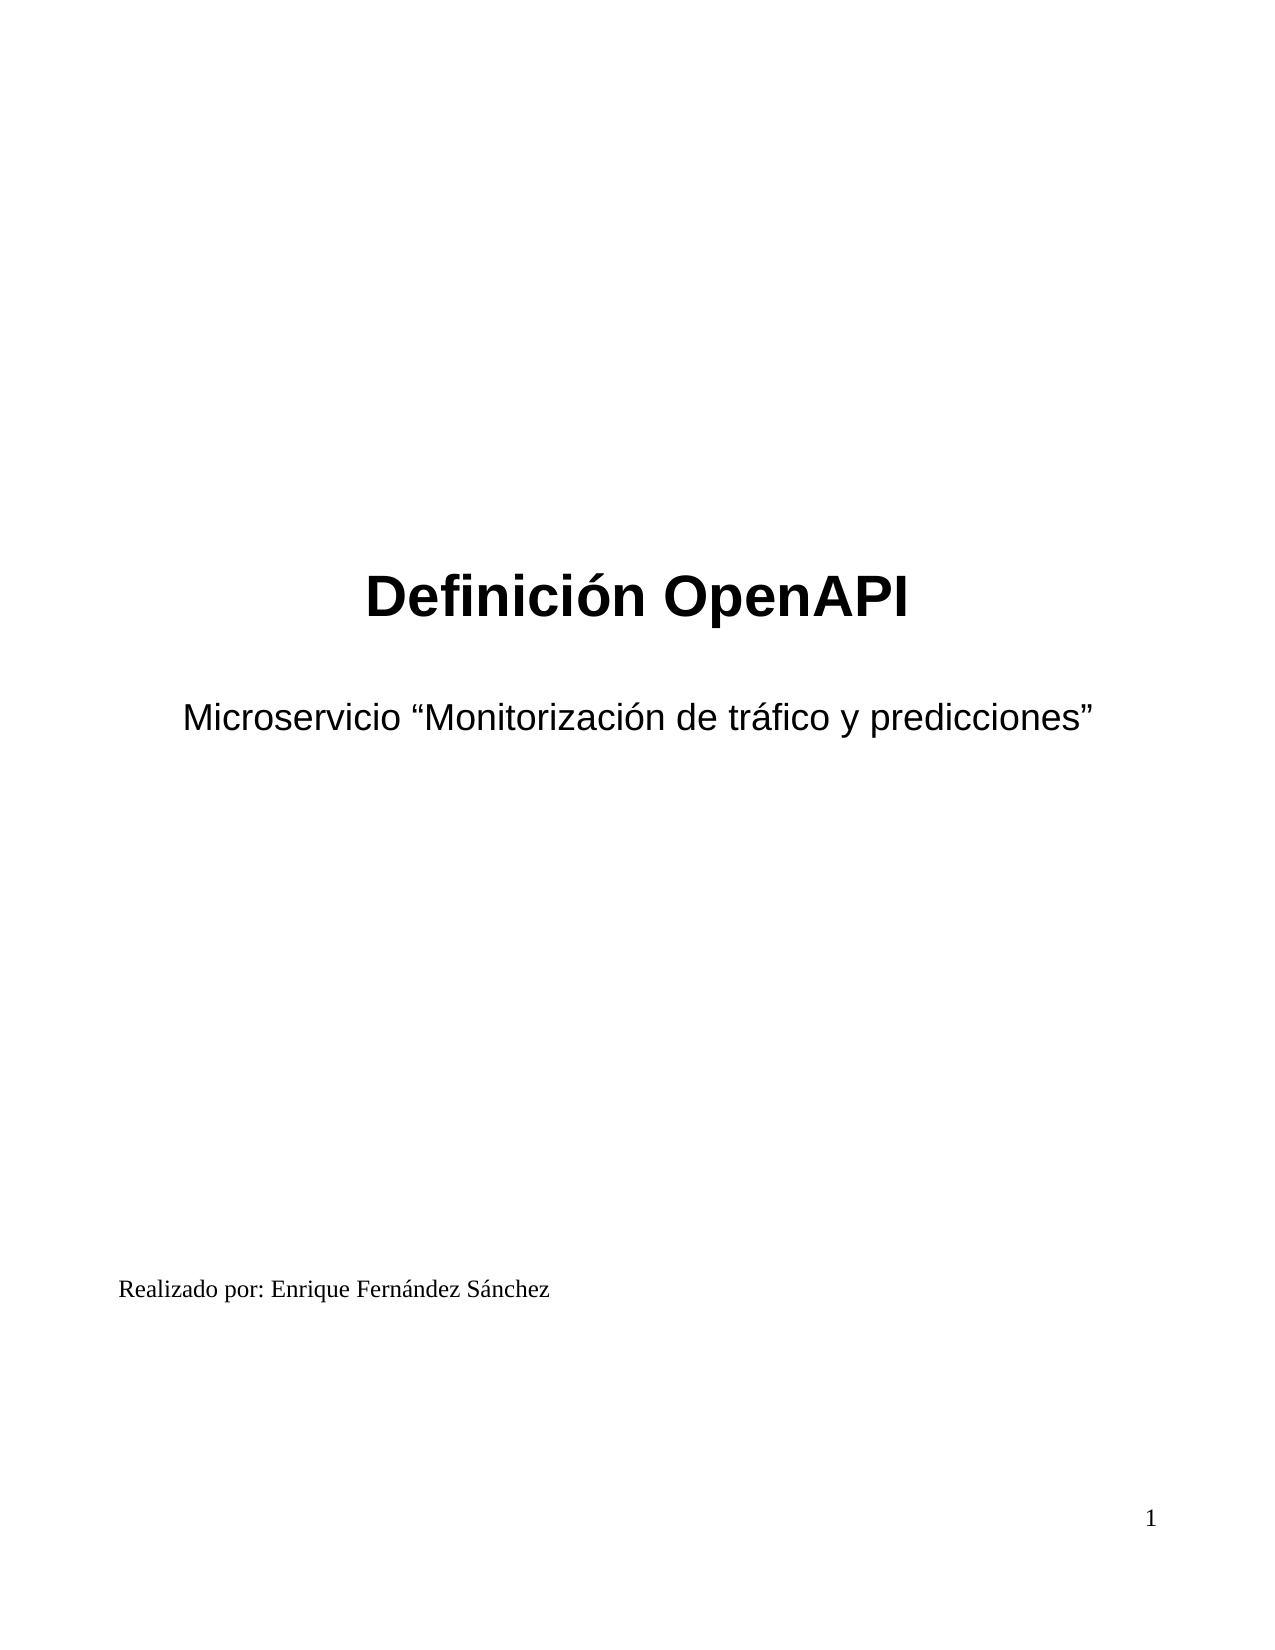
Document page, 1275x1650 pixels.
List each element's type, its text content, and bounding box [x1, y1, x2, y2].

text Realizado por: Enrique Fernández Sánchez [118, 1274, 1157, 1303]
title Definición OpenAPI [118, 561, 1157, 628]
subtitle Microservicio “Monitorización de tráfico y predicciones” [118, 695, 1157, 738]
